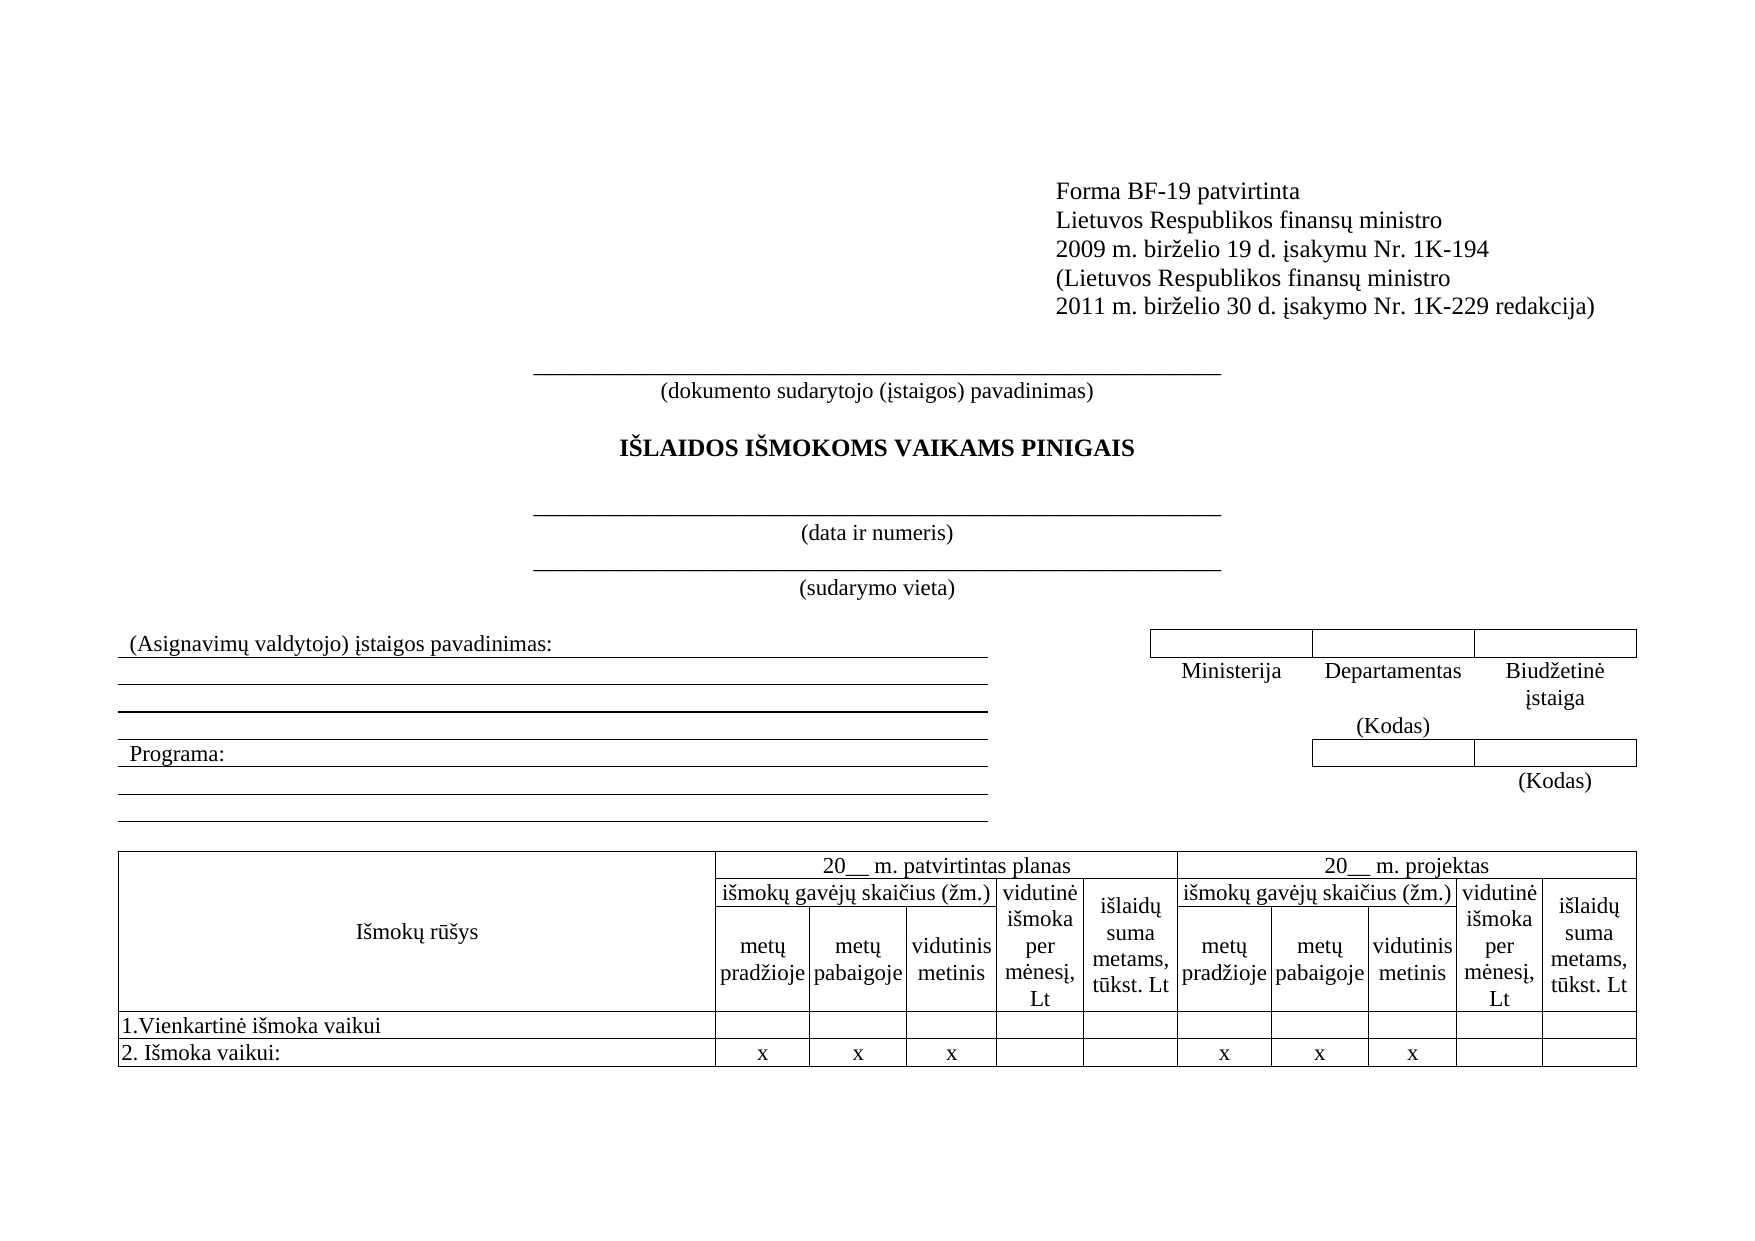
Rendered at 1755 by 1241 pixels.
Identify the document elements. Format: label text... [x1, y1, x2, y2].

table_cell [988, 657, 1150, 711]
table_header [1475, 630, 1636, 657]
table_cell 1.Vienkartinė išmoka vaikui [119, 1012, 715, 1038]
table_cell [1475, 740, 1636, 766]
table_cell [827, 685, 988, 711]
table_cell vidutinė išmoka per mėnesį, Lt [997, 879, 1083, 1011]
table_cell metų pabaigoje [810, 907, 906, 1011]
table_cell [810, 1012, 906, 1038]
text IŠLAIDOS IŠMOKOMS VAIKAMS PINIGAIS [118, 433, 1636, 461]
table_cell išlaidų suma metams, tūkst. Lt [1543, 879, 1636, 1011]
table_cell Programa: [118, 740, 827, 766]
text 2009 m. birželio 19 d. įsakymu Nr. 1K-194 [1056, 234, 1636, 263]
table_cell išmokų gavėjų skaičius (žm.) [1178, 879, 1456, 906]
table_header [988, 629, 1150, 657]
table_cell [997, 1039, 1083, 1066]
table_header [1151, 630, 1312, 657]
table_cell [997, 1012, 1083, 1038]
table_cell (Kodas) [1474, 767, 1636, 793]
table_cell vidutinis metinis [1369, 907, 1456, 1011]
table_cell [907, 1012, 996, 1038]
table_cell [1543, 1012, 1636, 1038]
table_cell [1150, 794, 1312, 821]
table_cell [118, 713, 827, 739]
text _______________________________________________________ [118, 545, 1636, 574]
table_cell 2. Išmoka vaikui: [119, 1039, 715, 1066]
table_header (Asignavimų valdytojo) įstaigos pavadinimas: [118, 629, 827, 657]
table_cell [1084, 1039, 1177, 1066]
table_cell [1084, 1012, 1177, 1038]
table_cell (Kodas) [1312, 711, 1474, 739]
table_cell [1369, 1012, 1456, 1038]
table_header Išmokų rūšys [119, 852, 715, 1011]
table_cell [716, 1012, 809, 1038]
table_cell [1272, 1012, 1368, 1038]
table_cell [1474, 711, 1636, 739]
table_cell [1474, 794, 1636, 821]
table_cell x [1272, 1039, 1368, 1066]
table_cell [1312, 794, 1474, 821]
table_cell metų pradžioje [1178, 907, 1271, 1011]
table_cell x [810, 1039, 906, 1066]
table_header 20__ m. patvirtintas planas [716, 852, 1177, 878]
table_cell vidutinė išmoka per mėnesį, Lt [1457, 879, 1542, 1011]
text (Lietuvos Respublikos finansų ministro [1056, 263, 1636, 291]
table_cell metų pradžioje [716, 907, 809, 1011]
table_cell [988, 711, 1150, 739]
table_cell [1312, 767, 1474, 793]
table_cell [1457, 1039, 1542, 1066]
table_cell [118, 658, 827, 684]
table_cell [827, 767, 988, 793]
table_cell [1543, 1039, 1636, 1066]
table_cell išlaidų suma metams, tūkst. Lt [1084, 879, 1177, 1011]
table_cell x [1369, 1039, 1456, 1066]
text (data ir numeris) [118, 519, 1636, 545]
table_cell Biudžetinė įstaiga [1474, 658, 1636, 711]
table_cell x [716, 1039, 809, 1066]
text (dokumento sudarytojo (įstaigos) pavadinimas) [118, 378, 1636, 404]
table_cell [1150, 766, 1312, 793]
text Lietuvos Respublikos finansų ministro [1056, 205, 1636, 234]
table_cell [118, 685, 827, 711]
table_cell [827, 740, 988, 766]
table_cell išmokų gavėjų skaičius (žm.) [716, 879, 996, 906]
table_cell [988, 794, 1150, 821]
table_cell [827, 658, 988, 684]
table_header [827, 629, 988, 657]
table_cell Departamentas [1312, 658, 1474, 711]
table_cell [1178, 1012, 1271, 1038]
text Forma BF-19 patvirtinta [1056, 176, 1636, 205]
text _______________________________________________________ [118, 349, 1636, 378]
text 2011 m. birželio 30 d. įsakymo Nr. 1K-229 redakcija) [1056, 291, 1636, 320]
table_cell [1313, 740, 1474, 766]
table_cell [118, 767, 827, 793]
table_header 20__ m. projektas [1178, 852, 1636, 878]
table_header [1313, 630, 1474, 657]
table_cell [988, 766, 1150, 793]
table_cell x [1178, 1039, 1271, 1066]
table_cell [827, 713, 988, 739]
table_cell Ministerija [1150, 658, 1312, 711]
table_cell metų pabaigoje [1272, 907, 1368, 1011]
table_cell x [907, 1039, 996, 1066]
table_cell [1150, 711, 1312, 739]
table_cell vidutinis metinis [907, 907, 996, 1011]
table_cell [1150, 739, 1312, 766]
table_cell [988, 739, 1150, 766]
text _______________________________________________________ [118, 490, 1636, 519]
table_cell [827, 795, 988, 821]
text (sudarymo vieta) [118, 574, 1636, 600]
table_cell [118, 795, 827, 821]
table_cell [1457, 1012, 1542, 1038]
